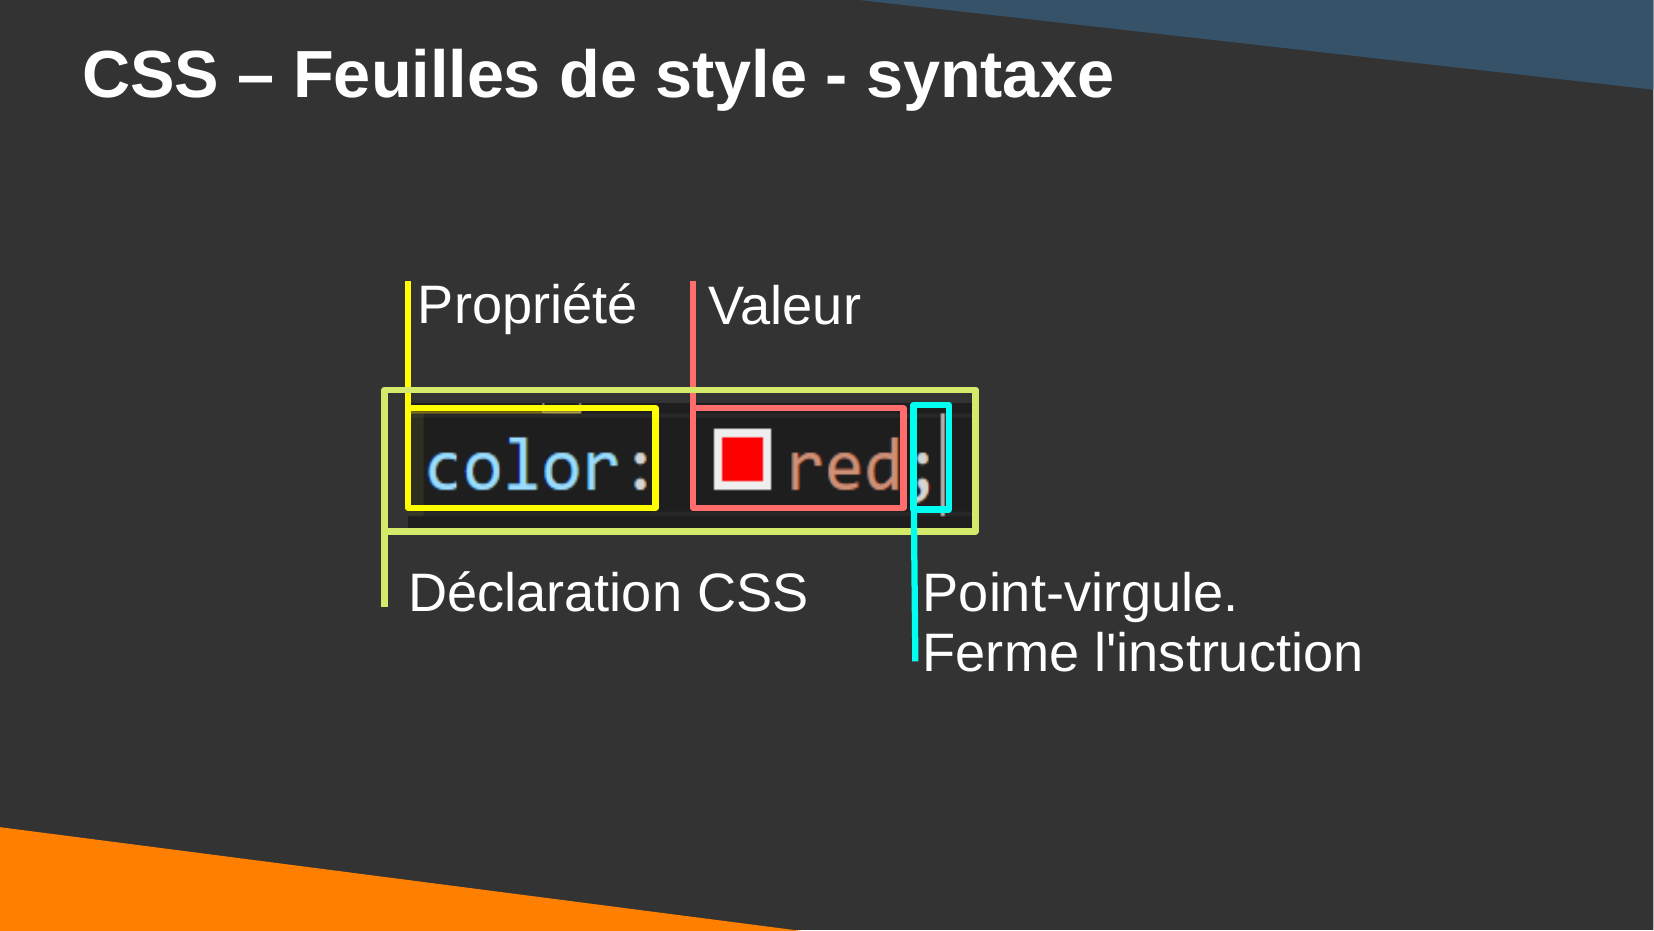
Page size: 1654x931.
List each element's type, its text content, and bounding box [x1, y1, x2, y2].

title Déclaration CSS [408, 562, 874, 654]
picture [408, 403, 910, 528]
picture [917, 408, 946, 506]
title Valeur [708, 275, 949, 344]
title Propriété [417, 274, 664, 349]
title Point-virgule. Ferme l'instruction [922, 562, 1388, 684]
text_box [859, 0, 1654, 90]
text_box [0, 827, 802, 931]
picture [918, 403, 972, 528]
picture [411, 411, 652, 505]
title CSS – Feuilles de style - syntaxe [82, 37, 1571, 114]
picture [696, 411, 900, 505]
